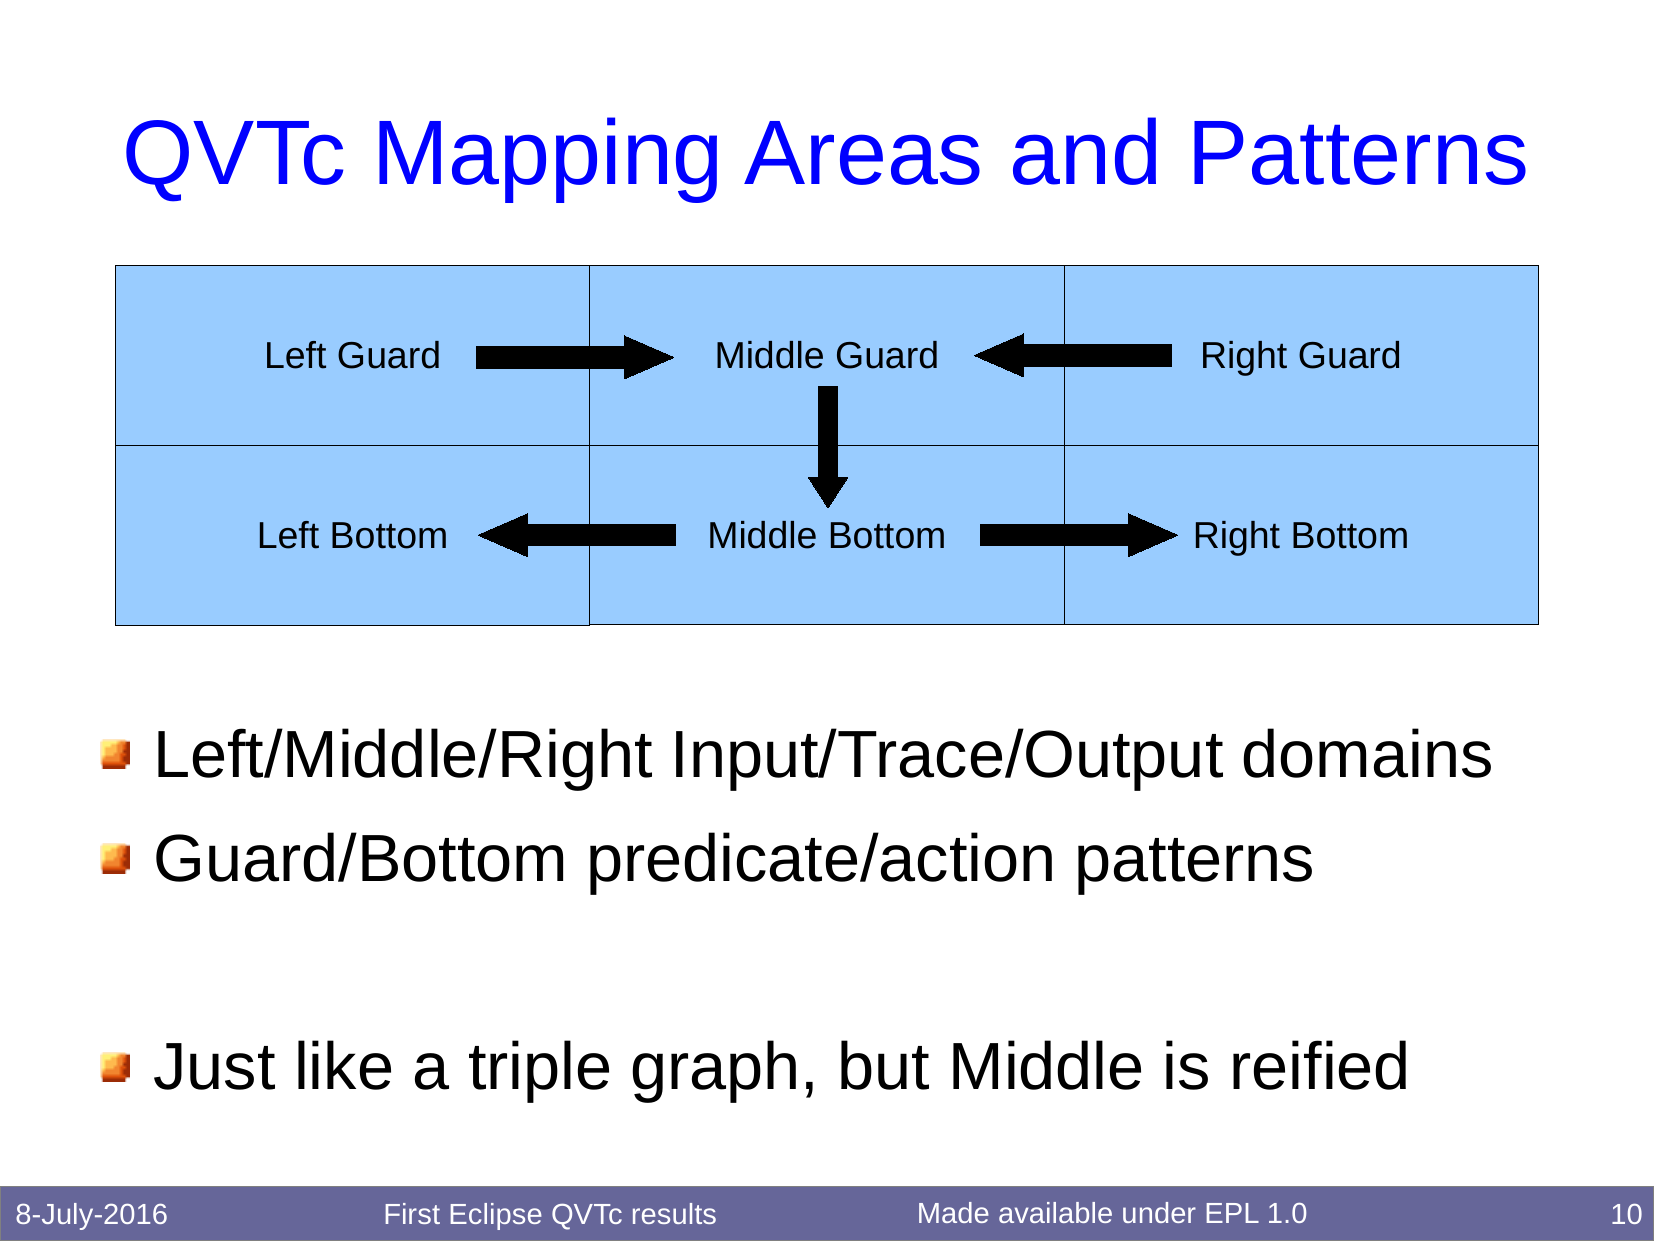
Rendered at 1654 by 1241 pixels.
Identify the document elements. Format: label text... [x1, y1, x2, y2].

list Left/Middle/Right Input/Trace/Output domains Guard/Bottom predicate/action patterns Just like a triple graph, but Middle is reified [82, 716, 1571, 1109]
title QVTc Mapping Areas and Patterns [82, 49, 1571, 257]
text_box Middle Bottom [590, 445, 1064, 625]
text_box [808, 386, 848, 508]
text_box [980, 513, 1178, 557]
text_box Left Guard [115, 265, 590, 445]
text_box Left Bottom [115, 445, 590, 626]
text_box [974, 333, 1172, 377]
text_box Right Guard [1064, 265, 1539, 445]
text_box Middle Guard [590, 265, 1064, 445]
text_box [478, 513, 676, 557]
text_box Right Bottom [1064, 445, 1539, 625]
text_box [476, 335, 674, 379]
